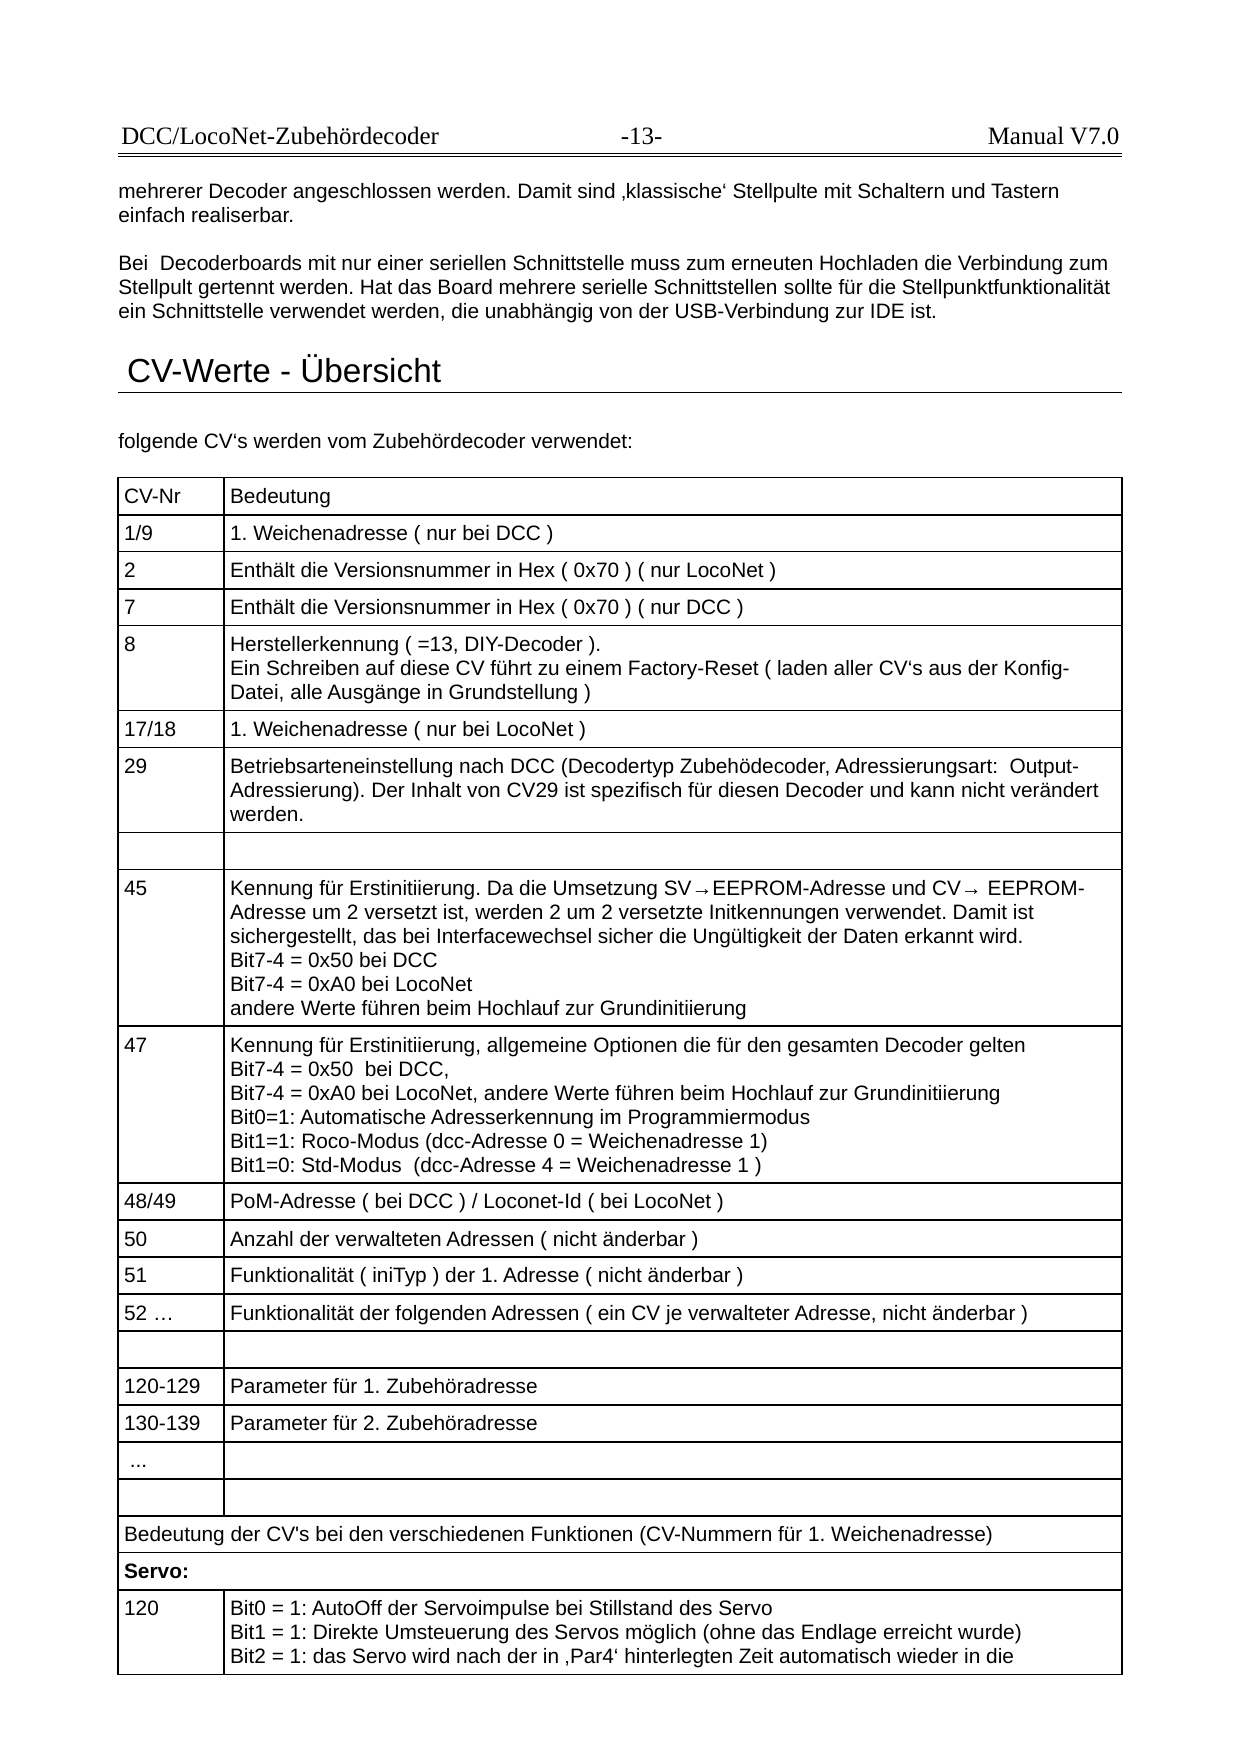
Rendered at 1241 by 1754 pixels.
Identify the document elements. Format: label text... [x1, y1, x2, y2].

table_cell 130-139 [119, 1406, 223, 1441]
table_cell [225, 1443, 1121, 1478]
table_cell Kennung für Erstinitiierung. Da die Umsetzung SV→EEPROM-Adresse und CV→ EEPROM-Adresse um 2 versetzt ist, werden 2 um 2 versetzte Initkennungen verwendet. Damit ist sichergestellt, das bei Interfacewechsel sicher die Ungültigkeit der Daten erkannt wird. Bit7-4 = 0x50 bei DCC Bit7-4 = 0xA0 bei LocoNet andere Werte führen beim Hochlauf zur Grundinitiierung [225, 870, 1121, 1025]
table_cell 120 [119, 1591, 223, 1674]
table_cell 7 [119, 590, 223, 625]
table_cell Anzahl der verwalteten Adressen ( nicht änderbar ) [225, 1221, 1121, 1256]
table_cell 29 [119, 748, 223, 832]
table_cell PoM-Adresse ( bei DCC ) / Loconet-Id ( bei LocoNet ) [225, 1184, 1121, 1219]
table_cell Enthält die Versionsnummer in Hex ( 0x70 ) ( nur LocoNet ) [225, 552, 1121, 588]
table_cell Parameter für 2. Zubehöradresse [225, 1406, 1121, 1441]
table_cell 1. Weichenadresse ( nur bei DCC ) [225, 516, 1121, 551]
table_cell [119, 1480, 223, 1515]
table_cell 45 [119, 870, 223, 1025]
table_cell 48/49 [119, 1184, 223, 1219]
table_cell Kennung für Erstinitiierung, allgemeine Optionen die für den gesamten Decoder gelten Bit7-4 = 0x50 bei DCC, Bit7-4 = 0xA0 bei LocoNet, andere Werte führen beim Hochlauf zur Grundinitiierung Bit0=1: Automatische Adresserkennung im Programmiermodus Bit1=1: Roco-Modus (dcc-Adresse 0 = Weichenadresse 1) Bit1=0: Std-Modus (dcc-Adresse 4 = Weichenadresse 1 ) [225, 1027, 1121, 1182]
table_cell [225, 833, 1121, 868]
text mehrerer Decoder angeschlossen werden. Damit sind ‚klassische‘ Stellpulte mit Schaltern und Tastern einfach realiserbar. [118, 179, 1122, 227]
table_cell Bedeutung der CV's bei den verschiedenen Funktionen (CV-Nummern für 1. Weichenadresse) [119, 1517, 1121, 1552]
table_cell 51 [119, 1258, 223, 1293]
table_cell Servo: [119, 1553, 1121, 1589]
table_header Bedeutung [225, 478, 1121, 514]
table_cell 52 … [119, 1295, 223, 1330]
table_cell Funktionalität ( iniTyp ) der 1. Adresse ( nicht änderbar ) [225, 1258, 1121, 1293]
table_cell [225, 1332, 1121, 1367]
text folgende CV‘s werden vom Zubehördecoder verwendet: [118, 429, 1122, 453]
table_cell 2 [119, 552, 223, 588]
table_cell ... [119, 1443, 223, 1478]
subtitle CV-Werte - Übersicht [118, 348, 1122, 392]
table_cell Herstellerkennung ( =13, DIY-Decoder ). Ein Schreiben auf diese CV führt zu einem Factory-Reset ( laden aller CV‘s aus der Konfig-Datei, alle Ausgänge in Grundstellung ) [225, 626, 1121, 710]
table_cell 50 [119, 1221, 223, 1256]
table_cell 1/9 [119, 516, 223, 551]
table_cell Funktionalität der folgenden Adressen ( ein CV je verwalteter Adresse, nicht änderbar ) [225, 1295, 1121, 1330]
table_cell 8 [119, 626, 223, 710]
table_cell Betriebsarteneinstellung nach DCC (Decodertyp Zubehödecoder, Adressierungsart: Output-Adressierung). Der Inhalt von CV29 ist spezifisch für diesen Decoder und kann nicht verändert werden. [225, 748, 1121, 832]
table_cell 47 [119, 1027, 223, 1182]
table_cell 1. Weichenadresse ( nur bei LocoNet ) [225, 711, 1121, 747]
table_cell [225, 1480, 1121, 1515]
table_cell [119, 833, 223, 868]
table_header CV-Nr [119, 478, 223, 514]
table_cell Enthält die Versionsnummer in Hex ( 0x70 ) ( nur DCC ) [225, 590, 1121, 625]
table_cell [119, 1332, 223, 1367]
text Bei Decoderboards mit nur einer seriellen Schnittstelle muss zum erneuten Hochladen die Verbindung zum Stellpult gertennt werden. Hat das Board mehrere serielle Schnittstellen sollte für die Stellpunktfunktionalität ein Schnittstelle verwendet werden, die unabhängig von der USB-Verbindung zur IDE ist. [118, 251, 1122, 323]
table_cell Parameter für 1. Zubehöradresse [225, 1369, 1121, 1404]
table_cell 120-129 [119, 1369, 223, 1404]
table_cell 17/18 [119, 711, 223, 747]
table_cell Bit0 = 1: AutoOff der Servoimpulse bei Stillstand des Servo Bit1 = 1: Direkte Umsteuerung des Servos möglich (ohne das Endlage erreicht wurde) Bit2 = 1: das Servo wird nach der in ‚Par4‘ hinterlegten Zeit automatisch wieder in die [225, 1591, 1121, 1674]
